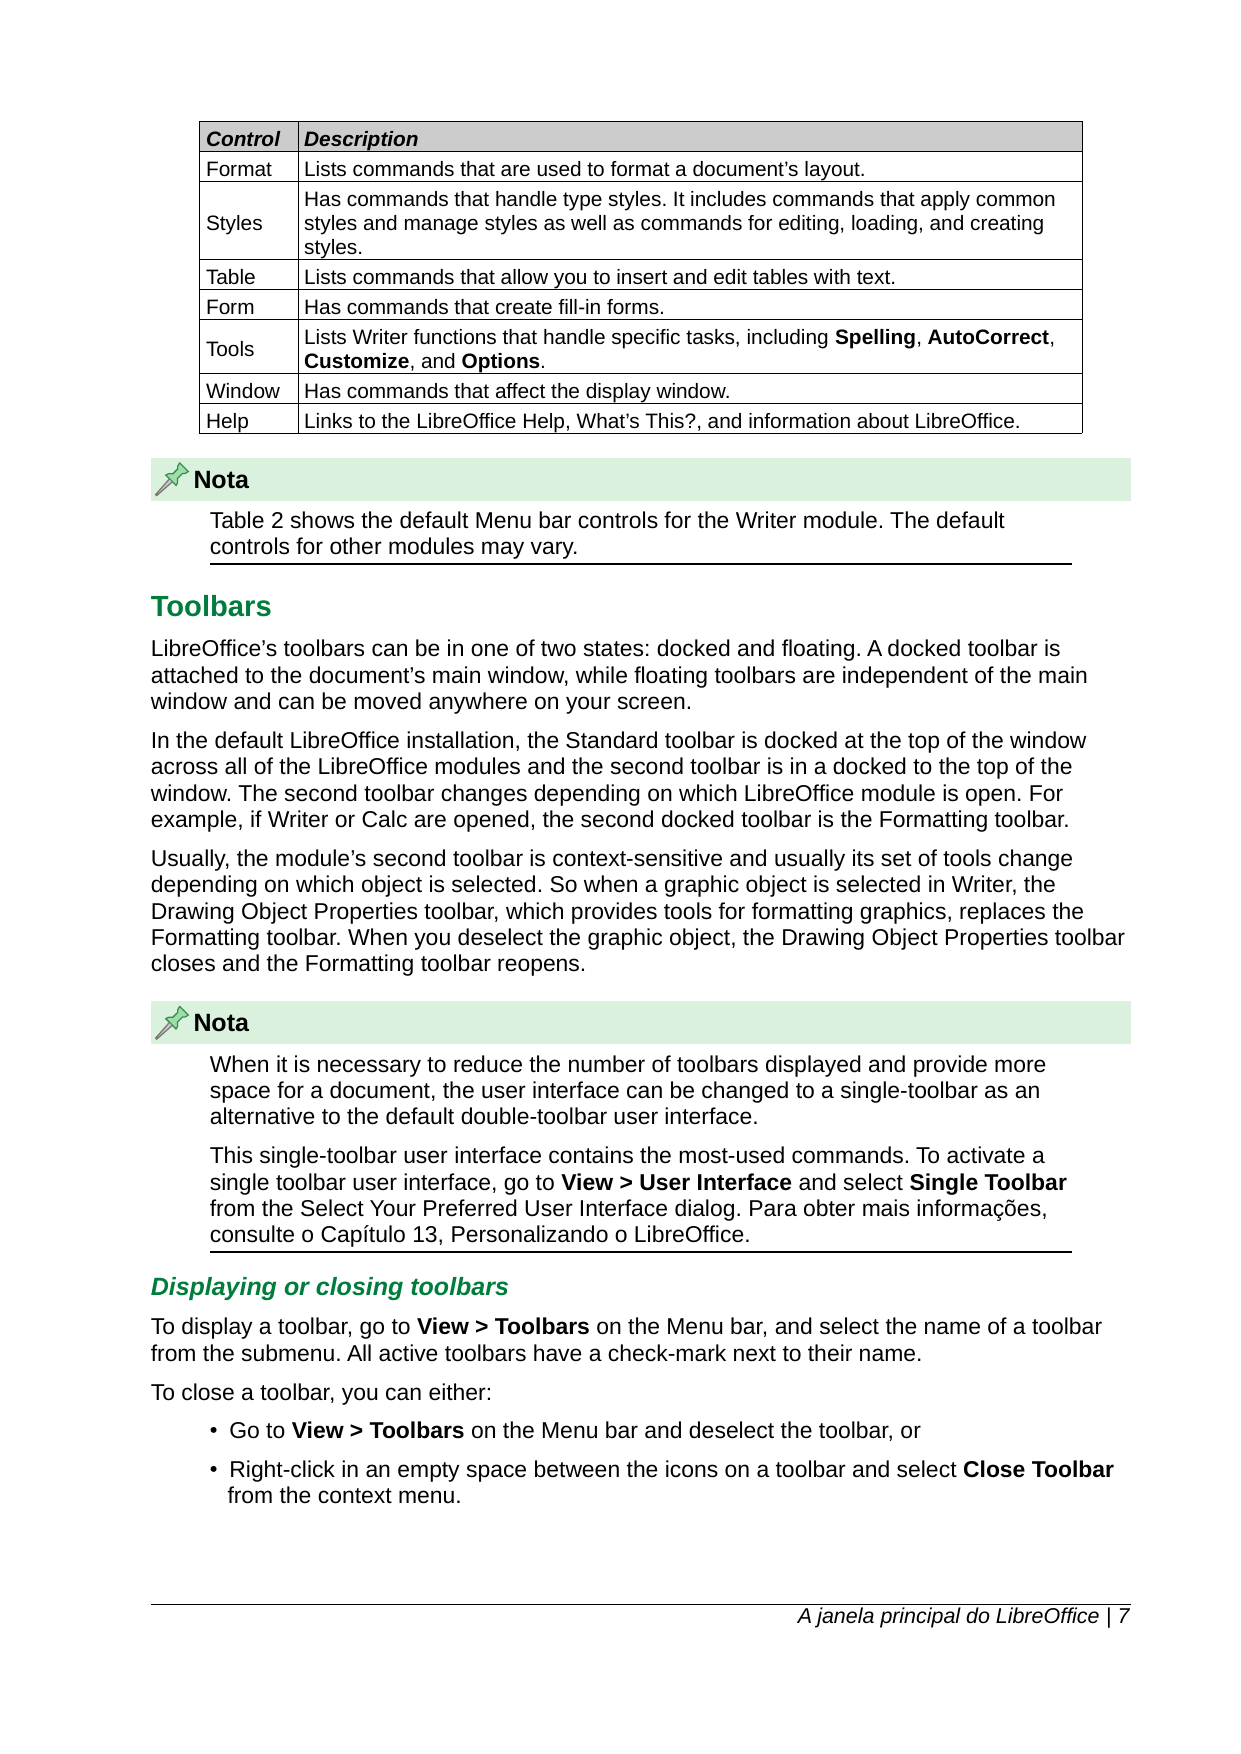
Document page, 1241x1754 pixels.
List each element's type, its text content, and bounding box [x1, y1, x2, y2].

text In the default LibreOffice installation, the Standard toolbar is docked at the top of the window across all of the LibreOffice modules and the second toolbar is in a docked to the top of the window. The second toolbar changes depending on which LibreOffice module is open. For example, if Writer or Calc are opened, the second docked toolbar is the Formatting toolbar. [151, 727, 1131, 832]
list To close a toolbar, you can either: [151, 1378, 1131, 1405]
list Right-click in an empty space between the icons on a toolbar and select Close Toolbar from the context menu. [209, 1456, 1131, 1509]
subtitle Nota [151, 458, 1131, 501]
table_cell ‍Table [200, 260, 298, 289]
subtitle Toolbars [151, 589, 1131, 623]
table_cell ‍Form [200, 290, 298, 319]
text Table 2 shows the default Menu bar controls for the Writer module. The default controls for other modules may vary. [209, 507, 1072, 565]
table_cell Lists commands that allow you to insert and edit tables with text. [299, 260, 1082, 289]
table_header Control [200, 122, 298, 151]
table_cell Has commands that affect the display window. [299, 374, 1082, 403]
table_cell ‍Format [200, 152, 298, 181]
table_cell Has commands that create fill-in forms. [299, 290, 1082, 319]
table_cell ‍Tools [200, 320, 298, 373]
table_cell Links to the LibreOffice Help, What’s This?, and information about LibreOffice. [299, 404, 1082, 433]
text When it is necessary to reduce the number of toolbars displayed and provide more space for a document, the user interface can be changed to a single-toolbar as an alternative to the default double-toolbar user interface. [209, 1051, 1072, 1130]
text Usually, the module’s second toolbar is context-sensitive and usually its set of tools change depending on which object is selected. So when a graphic object is selected in Writer, the Drawing Object Properties toolbar, which provides tools for formatting graphics, replaces the Formatting toolbar. When you deselect the graphic object, the Drawing Object Properties toolbar closes and the Formatting toolbar reopens. [151, 845, 1131, 977]
text LibreOffice’s toolbars can be in one of two states: docked and floating. A docked toolbar is attached to the document’s main window, while floating toolbars are independent of the main window and can be moved anywhere on your screen. [151, 635, 1131, 714]
table_header Description [299, 122, 1082, 151]
subtitle Displaying or closing toolbars [151, 1272, 1131, 1301]
table_cell ‍Help [200, 404, 298, 433]
table_cell Has commands that handle type styles. It includes commands that apply common styles and manage styles as well as commands for editing, loading, and creating styles. [299, 182, 1082, 259]
table_cell ‍Styles [200, 182, 298, 259]
text To display a toolbar, go to View > Toolbars on the Menu bar, and select the name of a toolbar from the submenu. All active toolbars have a check-mark next to their name. [151, 1313, 1131, 1366]
list Go to View > Toolbars on the Menu bar and deselect the toolbar, or [209, 1417, 1131, 1444]
table_cell Lists commands that are used to format a document’s layout. [299, 152, 1082, 181]
table_cell ‍Window [200, 374, 298, 403]
subtitle Nota [151, 1001, 1131, 1044]
table_cell Lists Writer functions that handle specific tasks, including Spelling, AutoCorrect, Customize, and Options. [299, 320, 1082, 373]
text This single-toolbar user interface contains the most-used commands. To activate a single toolbar user interface, go to View > User Interface and select Single Toolbar from the Select Your Preferred User Interface dialog. Para obter mais informações, consulte o Capítulo 13, Personalizando o LibreOffice. [209, 1142, 1072, 1253]
